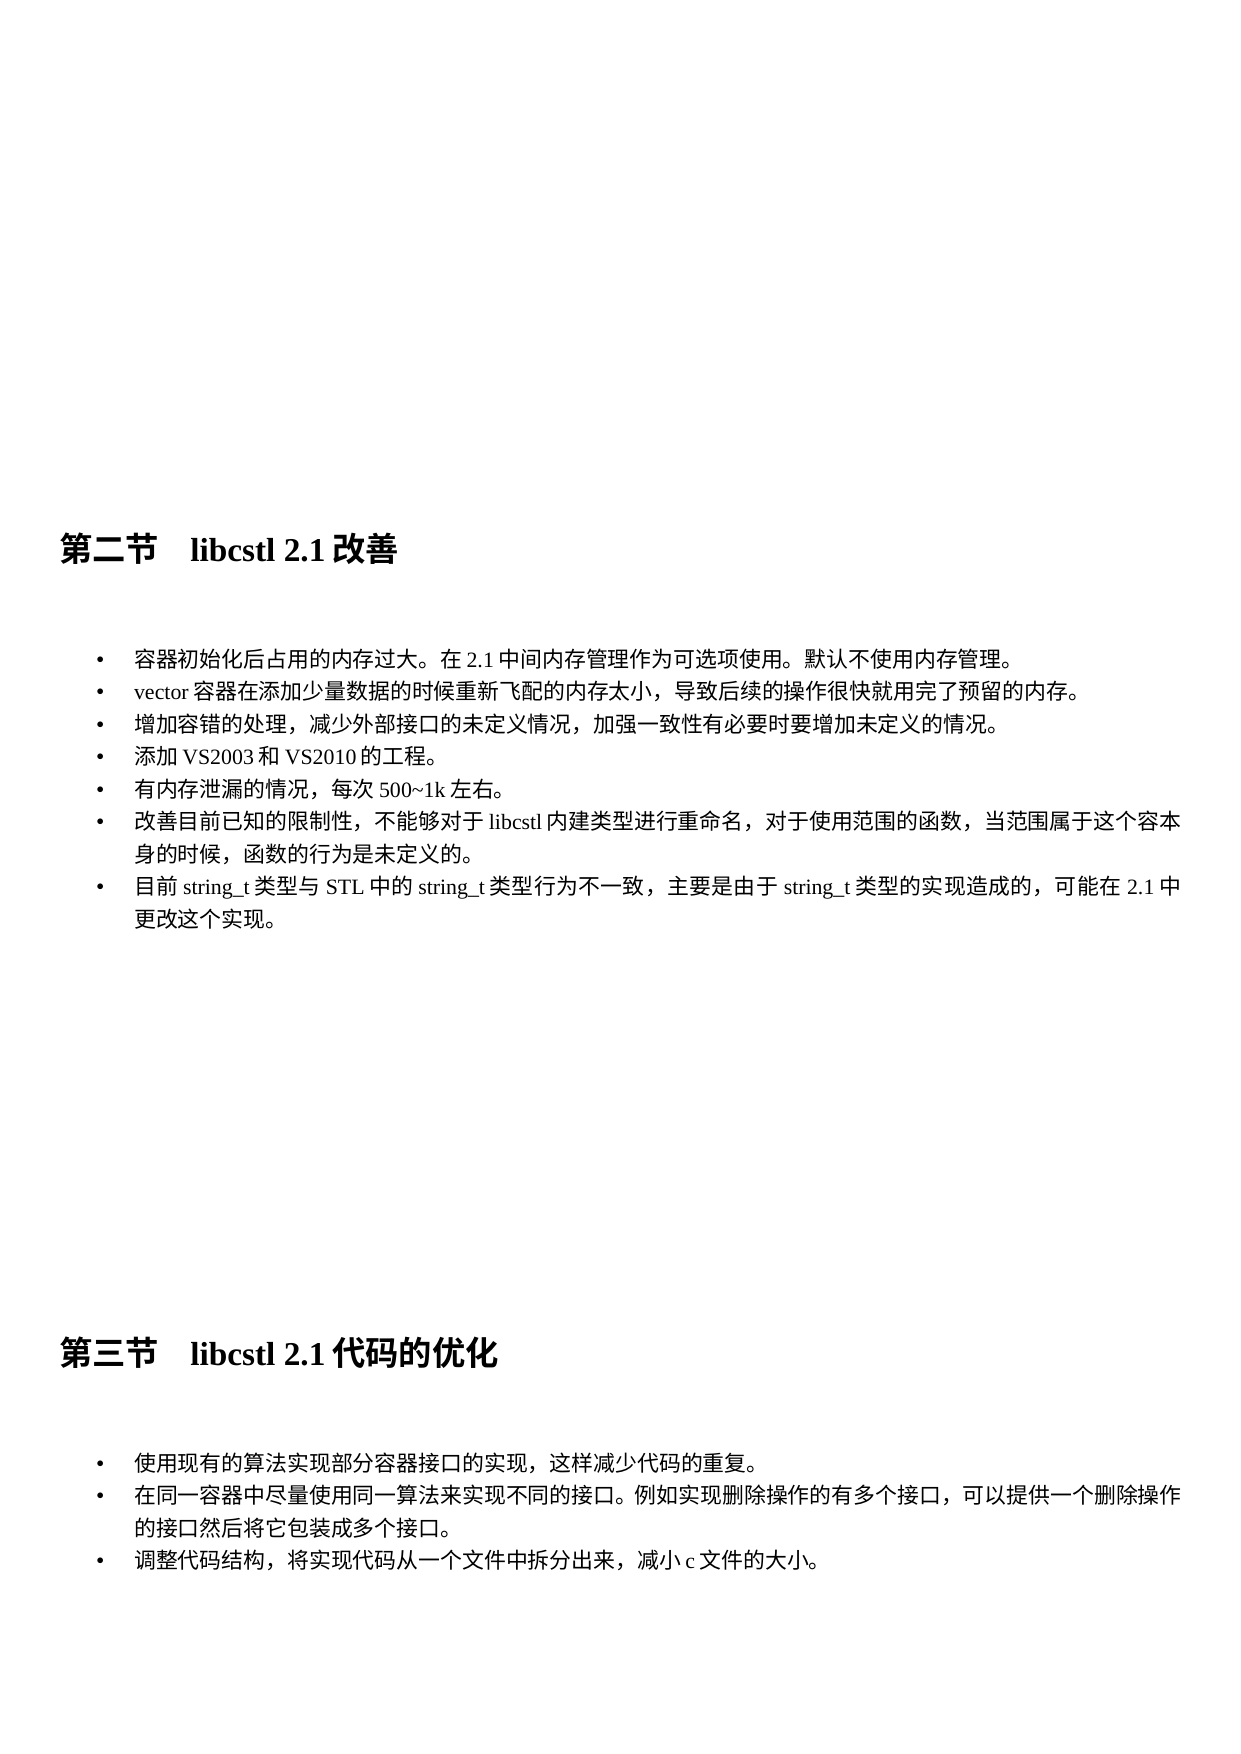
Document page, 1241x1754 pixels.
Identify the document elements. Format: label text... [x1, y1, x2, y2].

list 调整代码结构，将实现代码从一个文件中拆分出来，减小c文件的大小。 [96, 1543, 1181, 1575]
list 使用现有的算法实现部分容器接口的实现，这样减少代码的重复。 [96, 1445, 1181, 1478]
subtitle libcstl 2.1代码的优化 [59, 1318, 1181, 1383]
subtitle libcstl 2.1改善 [59, 514, 1181, 579]
list 目前string_t类型与STL中的string_t类型行为不一致，主要是由于string_t类型的实现造成的，可能在2.1中更改这个实现。 [96, 869, 1181, 934]
list 增加容错的处理，减少外部接口的未定义情况，加强一致性有必要时要增加未定义的情况。 [96, 706, 1181, 739]
list 容器初始化后占用的内存过大。在2.1中间内存管理作为可选项使用。默认不使用内存管理。 [96, 641, 1181, 674]
list 有内存泄漏的情况，每次500~1k左右。 [96, 771, 1181, 804]
list 添加VS2003和VS2010的工程。 [96, 739, 1181, 771]
list 在同一容器中尽量使用同一算法来实现不同的接口。例如实现删除操作的有多个接口，可以提供一个删除操作的接口然后将它包装成多个接口。 [96, 1478, 1181, 1543]
list 改善目前已知的限制性，不能够对于libcstl内建类型进行重命名，对于使用范围的函数，当范围属于这个容本身的时候，函数的行为是未定义的。 [96, 804, 1181, 869]
list vector容器在添加少量数据的时候重新飞配的内存太小，导致后续的操作很快就用完了预留的内存。 [96, 674, 1181, 706]
